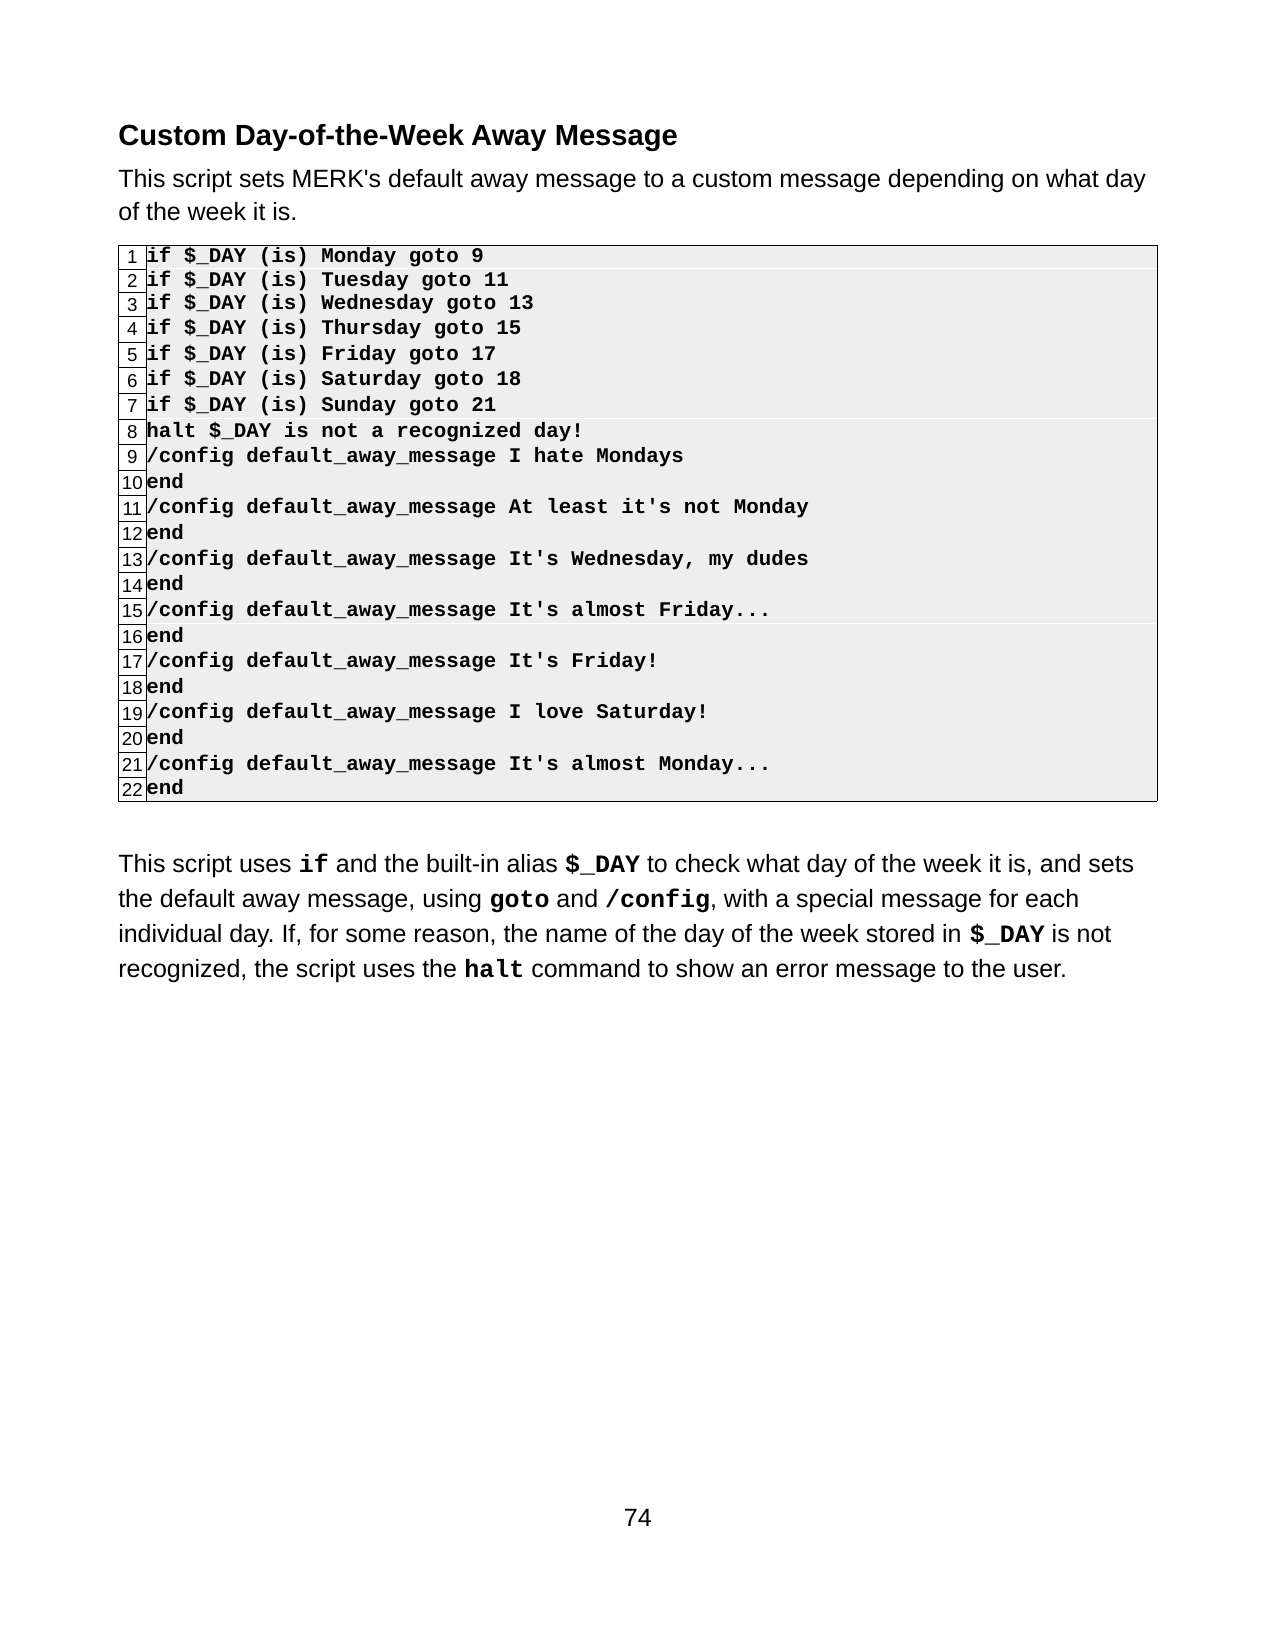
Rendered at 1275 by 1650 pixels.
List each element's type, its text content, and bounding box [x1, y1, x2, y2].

table_cell end [147, 777, 1157, 801]
table_cell 11 [119, 496, 146, 521]
table_cell /config default_away_message I love Saturday! [147, 700, 1157, 726]
table_cell end [147, 470, 1157, 495]
table_cell /config default_away_message It's almost Friday... [147, 598, 1157, 623]
table_cell 20 [119, 727, 146, 752]
table_cell halt $_DAY is not a recognized day! [147, 419, 1157, 444]
text This script sets MERK's default away message to a custom message depending on what day of the week it is. [118, 164, 1157, 226]
table_cell end [147, 675, 1157, 700]
table_cell 7 [119, 394, 146, 418]
table_cell 13 [119, 548, 146, 572]
table_cell 14 [119, 573, 146, 598]
table_cell if $_DAY (is) Friday goto 17 [147, 342, 1157, 367]
table_cell if $_DAY (is) Wednesday goto 13 [147, 292, 1157, 316]
table_header 1 [119, 246, 146, 268]
table_cell /config default_away_message At least it's not Monday [147, 495, 1157, 521]
table_cell if $_DAY (is) Tuesday goto 11 [147, 269, 1157, 292]
table_cell 16 [119, 625, 146, 649]
table_cell 9 [119, 445, 146, 470]
table_cell 3 [119, 293, 146, 316]
table_header if $_DAY (is) Monday goto 9 [147, 246, 1157, 268]
table_cell 12 [119, 522, 146, 547]
table_cell 22 [119, 778, 146, 801]
table_cell if $_DAY (is) Saturday goto 18 [147, 367, 1157, 393]
subtitle Custom Day-of-the-Week Away Message [118, 118, 1157, 152]
table_cell /config default_away_message It's Wednesday, my dudes [147, 547, 1157, 572]
text This script uses if and the built-in alias $_DAY to check what day of the week it is, and sets the default away message, using goto and /config, with a special message for each individual day. If, for some reason, the name of the day of the week stored in $_DAY is not recognized, the script uses the halt command to show an error message to the user. [118, 849, 1157, 985]
table_cell 19 [119, 701, 146, 726]
table_cell 5 [119, 343, 146, 367]
table_cell end [147, 572, 1157, 598]
table_cell /config default_away_message It's almost Monday... [147, 752, 1157, 777]
table_cell end [147, 521, 1157, 547]
table_cell if $_DAY (is) Sunday goto 21 [147, 393, 1157, 418]
table_cell /config default_away_message I hate Mondays [147, 444, 1157, 470]
table_cell if $_DAY (is) Thursday goto 15 [147, 316, 1157, 342]
table_cell end [147, 624, 1157, 649]
table_cell 15 [119, 599, 146, 623]
table_cell 10 [119, 471, 146, 495]
table_cell 2 [119, 270, 146, 292]
table_cell 8 [119, 420, 146, 444]
table_cell 21 [119, 753, 146, 777]
table_cell 4 [119, 317, 146, 342]
table_cell 6 [119, 368, 146, 393]
table_cell end [147, 726, 1157, 752]
table_cell /config default_away_message It's Friday! [147, 649, 1157, 675]
table_cell 17 [119, 650, 146, 675]
table_cell 18 [119, 676, 146, 700]
